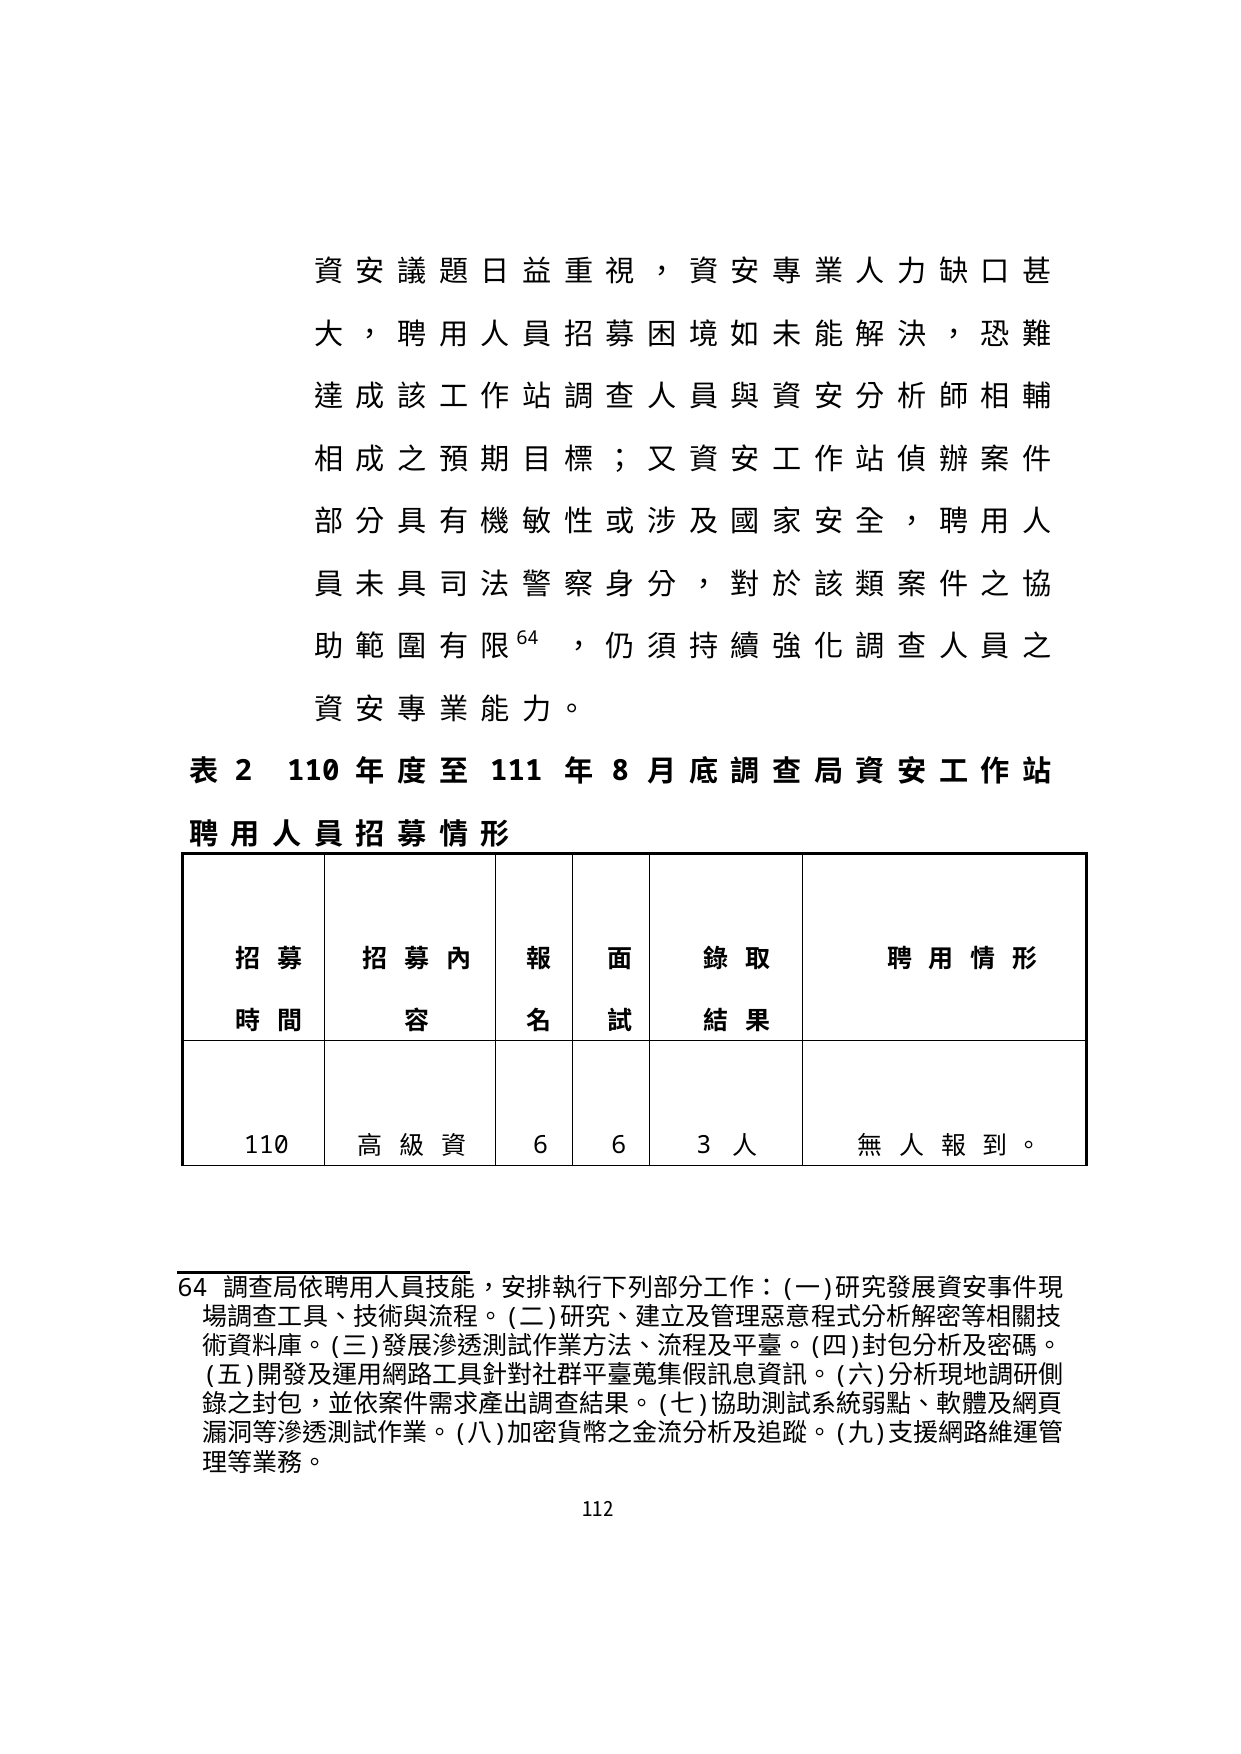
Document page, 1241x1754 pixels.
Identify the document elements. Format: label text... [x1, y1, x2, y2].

table_header 招募內容 [325, 855, 495, 1040]
table_cell 無人報到。 [803, 1041, 1085, 1165]
text 調查局依聘用人員技能，安排執行下列部分工作：(一)研究發展資安事件現場調查工具、技術與流程。(二)研究、建立及管理惡意程式分析解密等相關技術資料庫。(三)發展滲透測試作業方法、流程及平臺。(四)封包分析及密碼。(五)開發及運用網路工具針對社群平臺蒐集假訊息資訊。(六)分析現地調研側錄之封包，並依案件需求產出調查結果。(七)協助測試系統弱點、軟體及網頁漏洞等滲透測試作業。(八)加密貨幣之金流分析及追蹤。(九)支援網路維運管理等業務。 [177, 1273, 1063, 1477]
table_header 招募時間 [184, 855, 324, 1040]
table_header 面試 [573, 855, 649, 1040]
table_cell 6 [573, 1041, 649, 1165]
table_header 報名 [496, 855, 572, 1040]
text 資安議題日益重視，資安專業人力缺口甚大，聘用人員招募困境如未能解決，恐難達成該工作站調查人員與資安分析師相輔相成之預期目標；又資安工作站偵辦案件部分具有機敏性或涉及國家安全，聘用人員未具司法警察身分，對於該類案件之協助範圍有限，仍須持續強化調查人員之資安專業能力。 [271, 227, 1058, 727]
text 表2 110年度至111年8月底調查局資安工作站聘用人員招募情形 [183, 727, 1058, 852]
table_header 聘用情形 [803, 855, 1085, 1040]
table_cell 3人 [650, 1041, 802, 1165]
table_cell 高級資 [325, 1041, 495, 1165]
table_cell 110 [184, 1041, 324, 1165]
table_header 錄取結果 [650, 855, 802, 1040]
table_cell 6 [496, 1041, 572, 1165]
